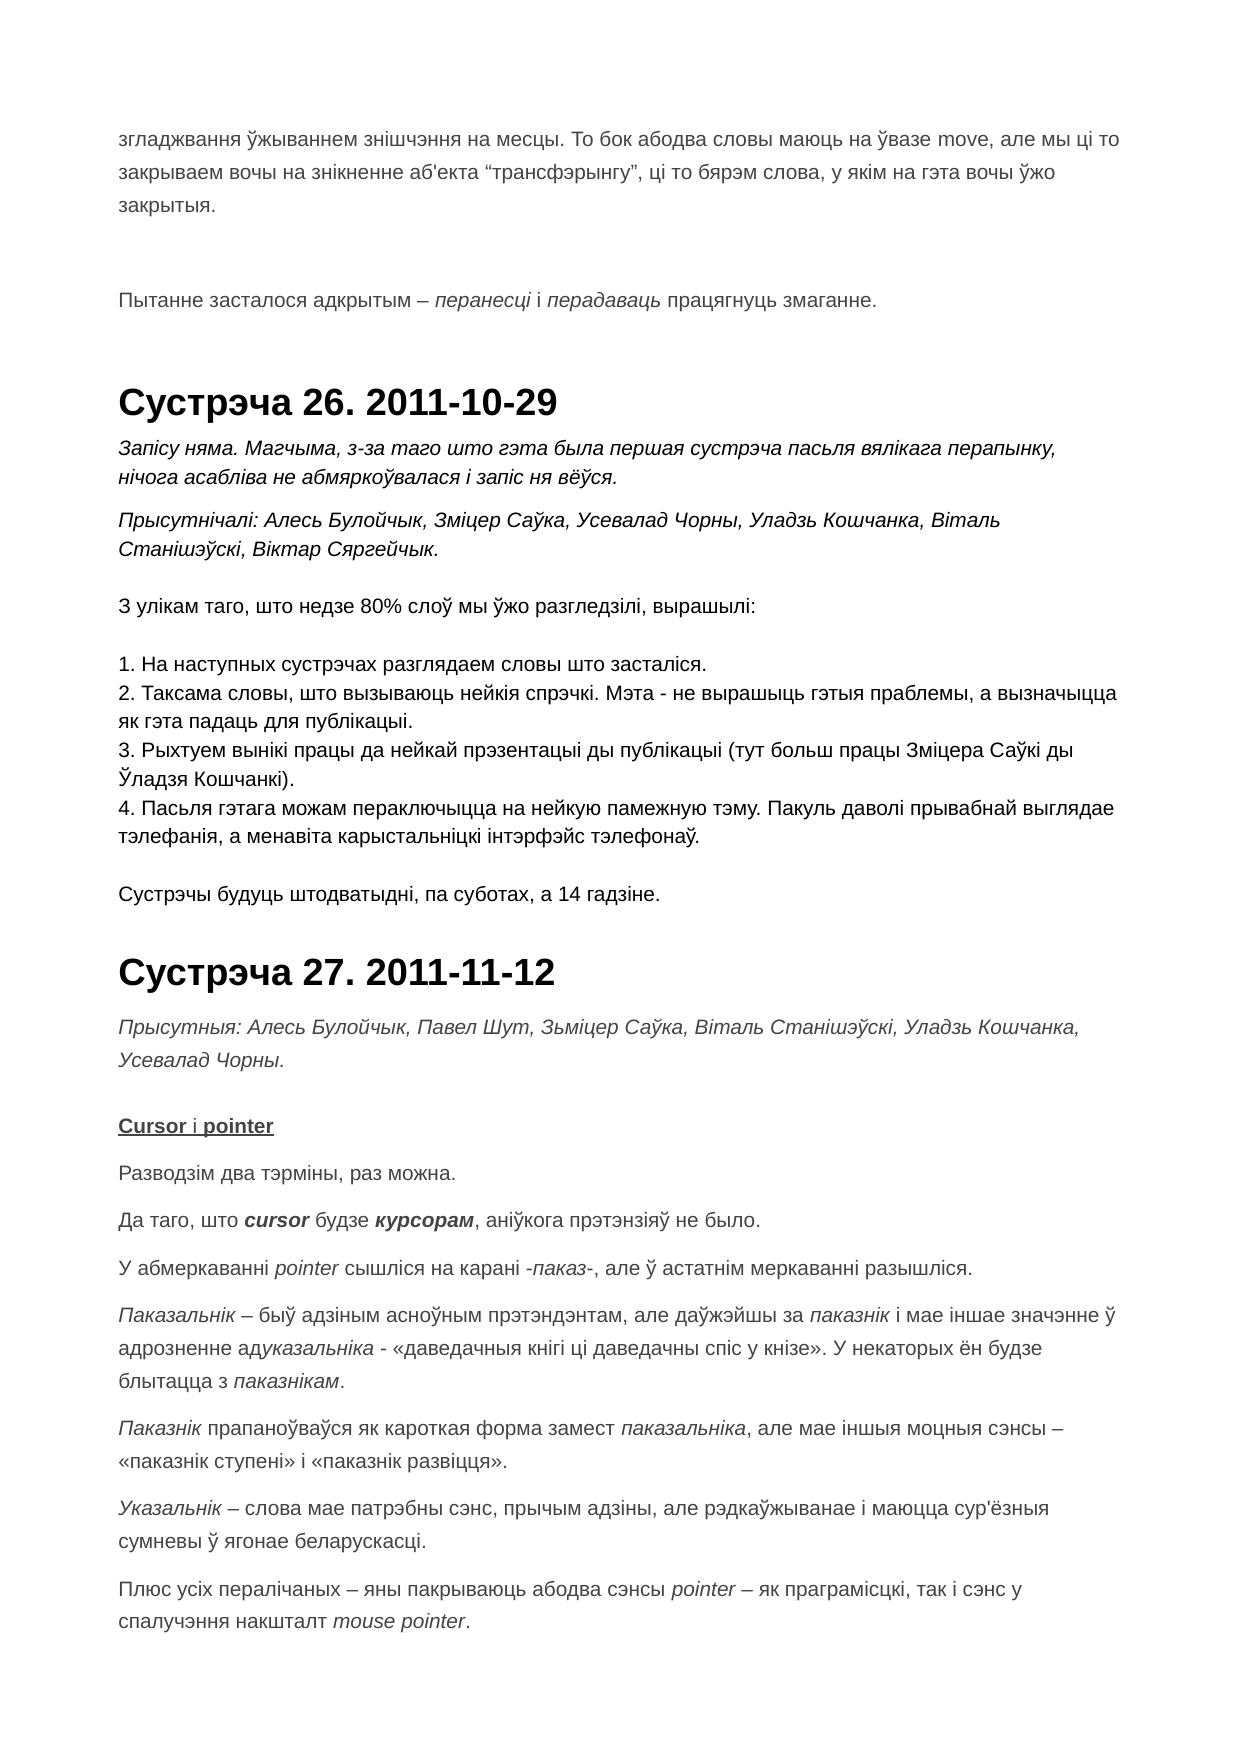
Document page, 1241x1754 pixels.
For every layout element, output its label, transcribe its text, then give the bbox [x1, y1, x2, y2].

text Пытанне засталося адкрытым – перанесці і перадаваць працягнуць змаганне. [118, 278, 1122, 311]
text Cursor і pointer [118, 1104, 1122, 1137]
text Запісу няма. Магчыма, з-за таго што гэта была першая сустрэча пасьля вялікага перапынку, нічога асабліва не абмяркоўвалася і запіс ня вёўся. [118, 436, 1122, 488]
text Прысутнічалі: Алесь Булойчык, Зміцер Саўка, Усевалад Чорны, Уладзь Кошчанка, Віталь Станішэўскі, Віктар Сяргейчык. З улікам таго, што недзе 80% слоў мы ўжо разгледзілі, вырашылі: 1. На наступных сустрэчах разглядаем словы што засталіся. 2. Таксама словы, што вызываюць нейкія спрэчкі. Мэта - не вырашыць гэтыя праблемы, а вызначыцца як гэта падаць для публікацыі. 3. Рыхтуем вынікі працы да нейкай прэзентацыі ды публікацыі (тут больш працы Зміцера Саўкі ды Ўладзя Кошчанкі). 4. Пасьля гэтага можам пераключыцца на нейкую памежную тэму. Пакуль даволі прывабнай выглядае тэлефанія, а менавіта карыстальніцкі інтэрфэйс тэлефонаў. Сустрэчы будуць штодватыдні, па суботах, а 14 гадзіне. [118, 508, 1122, 906]
text У абмеркаванні pointer сышліся на карані -паказ-, але ў астатнім меркаванні разышліся. [118, 1247, 1122, 1279]
subtitle Сустрэча 27. 2011-11-12 [118, 950, 1122, 994]
text Плюс усіх пералічаных – яны пакрываюць абодва сэнсы pointer – як праграмісцкі, так і сэнс у спалучэння накшталт mouse pointer. [118, 1568, 1122, 1633]
text Прысутныя: Алесь Булойчык, Павел Шут, Зьміцер Саўка, Віталь Станішэўскі, Уладзь Кошчанка, Усевалад Чорны. [118, 1006, 1122, 1104]
text Паказальнік – быў адзіным асноўным прэтэндэнтам, але даўжэйшы за паказнік і мае іншае значэнне ў адрозненне адуказальніка - «даведачныя кнігі ці даведачны спіс у кнізе». У некаторых ён будзе блытацца з паказнікам. [118, 1294, 1122, 1393]
text згладжвання ўжываннем знішчэння на месцы. То бок абодва словы маюць на ўвазе move, але мы ці то закрываем вочы на знікненне аб'екта “трансфэрынгу”, ці то бярэм слова, у якім на гэта вочы ўжо закрытыя. [118, 118, 1122, 217]
text Указальнік – слова мае патрэбны сэнс, прычым адзіны, але рэдкаўжыванае і маюцца сур'ёзныя сумневы ў ягонае беларускасці. [118, 1487, 1122, 1553]
text Да таго, што cursor будзе курсорам, аніўкога прэтэнзіяў не было. [118, 1199, 1122, 1232]
subtitle Сустрэча 26. 2011-10-29 [118, 380, 1122, 423]
text Паказнік прапаноўваўся як кароткая форма замест паказальніка, але мае іншыя моцныя сэнсы – «паказнік ступені» і «паказнік развіцця». [118, 1407, 1122, 1473]
text Разводзім два тэрміны, раз можна. [118, 1152, 1122, 1185]
